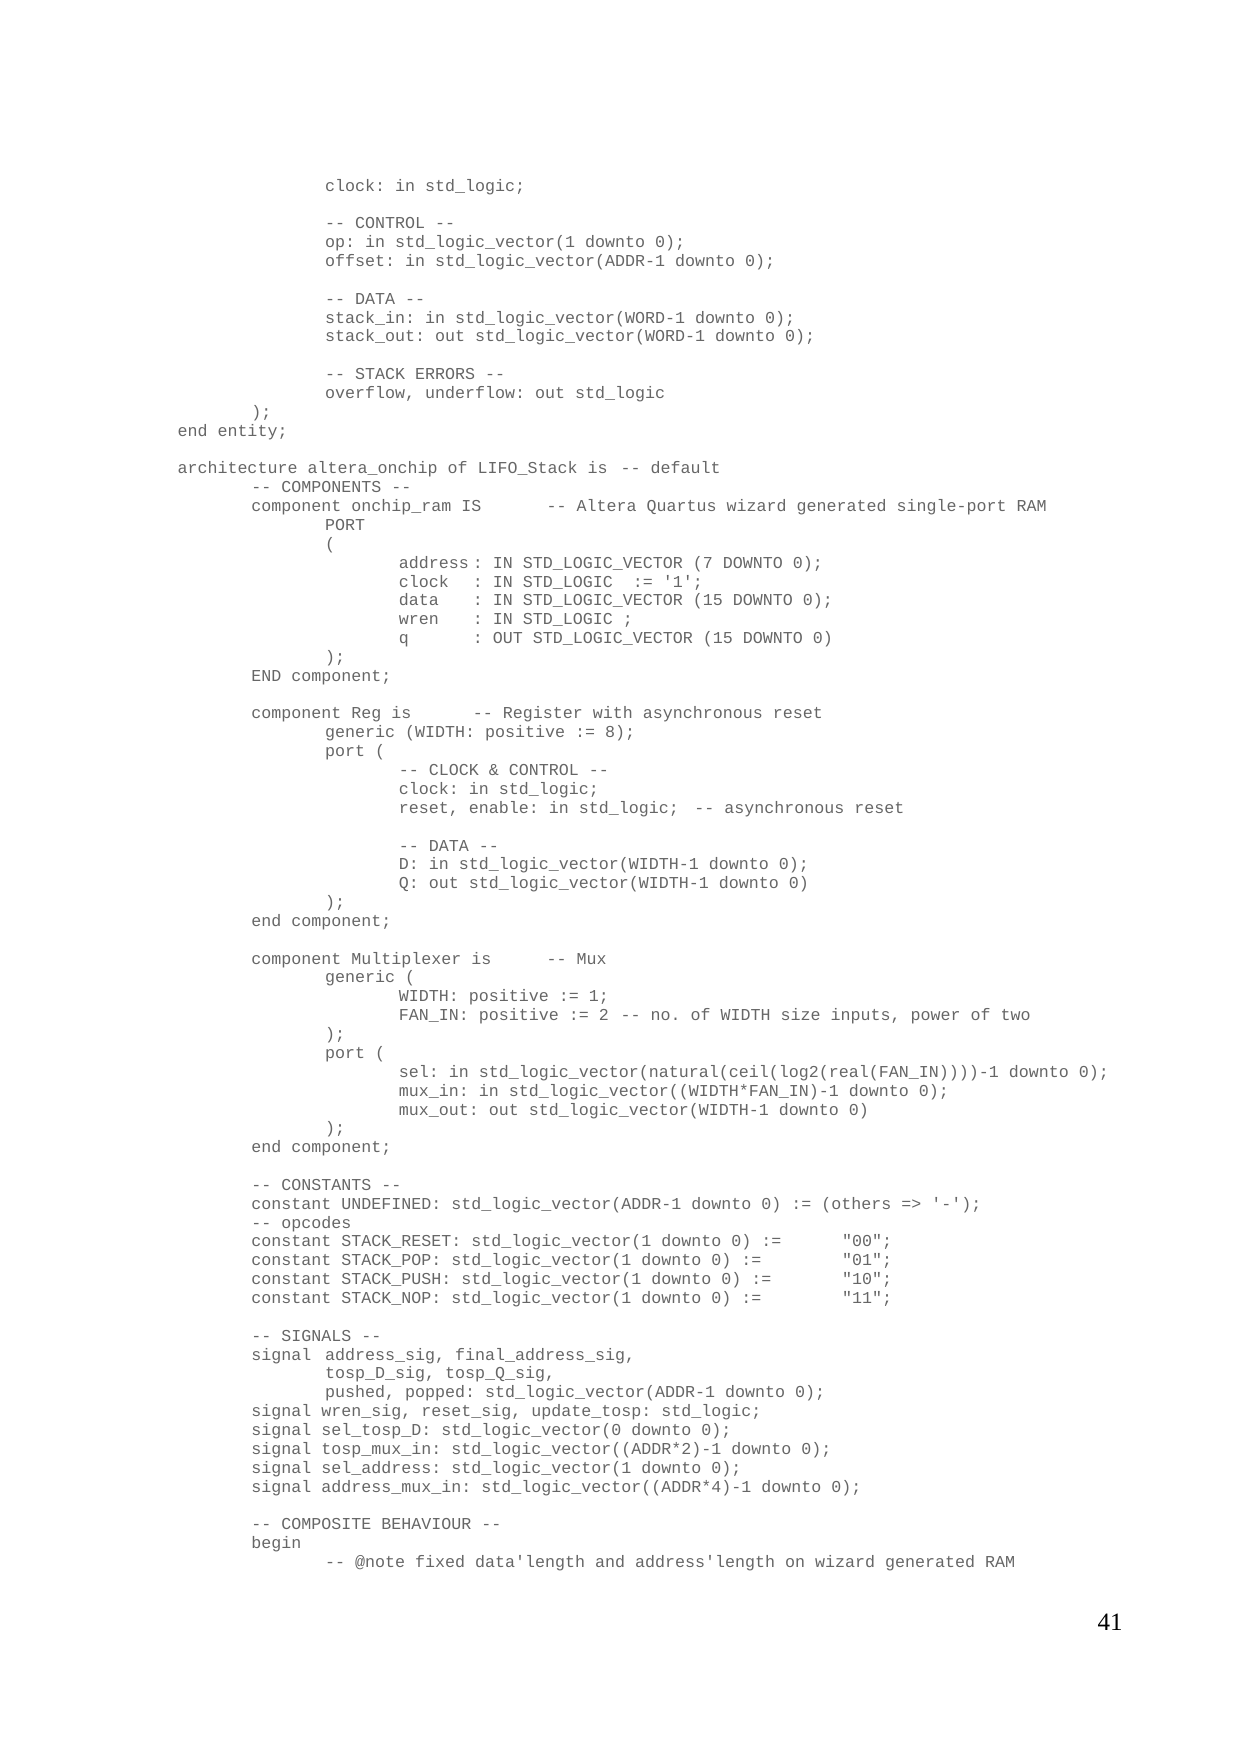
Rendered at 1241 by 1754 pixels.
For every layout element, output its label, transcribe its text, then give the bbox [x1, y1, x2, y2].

text ); [177, 1026, 1122, 1044]
text generic (WIDTH: positive := 8); [177, 724, 1122, 743]
text constant STACK_RESET: std_logic_vector(1 downto 0) := "00"; [177, 1233, 1122, 1252]
text end entity; [177, 422, 1122, 441]
text -- DATA -- [177, 837, 1122, 856]
text component Reg is -- Register with asynchronous reset [177, 705, 1122, 724]
text constant STACK_PUSH: std_logic_vector(1 downto 0) := "10"; [177, 1271, 1122, 1289]
text -- CONSTANTS -- [177, 1176, 1122, 1195]
text mux_in: in std_logic_vector((WIDTH*FAN_IN)-1 downto 0); [177, 1082, 1122, 1101]
text FAN_IN: positive := 2 -- no. of WIDTH size inputs, power of two [177, 1007, 1122, 1026]
text data : IN STD_LOGIC_VECTOR (15 DOWNTO 0); [177, 592, 1122, 611]
text clock: in std_logic; [177, 781, 1122, 799]
text signal sel_tosp_D: std_logic_vector(0 downto 0); [177, 1422, 1122, 1440]
text port ( [177, 1044, 1122, 1063]
text clock: in std_logic; [177, 177, 1122, 196]
text component onchip_ram IS -- Altera Quartus wizard generated single-port RAM [177, 498, 1122, 517]
text -- COMPONENTS -- [177, 479, 1122, 498]
text overflow, underflow: out std_logic [177, 384, 1122, 403]
text reset, enable: in std_logic; -- asynchronous reset [177, 799, 1122, 818]
text sel: in std_logic_vector(natural(ceil(log2(real(FAN_IN))))-1 downto 0); [177, 1063, 1122, 1082]
text constant STACK_POP: std_logic_vector(1 downto 0) := "01"; [177, 1252, 1122, 1271]
text signal address_mux_in: std_logic_vector((ADDR*4)-1 downto 0); [177, 1478, 1122, 1497]
text signal tosp_mux_in: std_logic_vector((ADDR*2)-1 downto 0); [177, 1440, 1122, 1459]
text generic ( [177, 969, 1122, 988]
text signal wren_sig, reset_sig, update_tosp: std_logic; [177, 1403, 1122, 1422]
text -- CONTROL -- [177, 215, 1122, 234]
text -- SIGNALS -- [177, 1327, 1122, 1346]
text constant STACK_NOP: std_logic_vector(1 downto 0) := "11"; [177, 1289, 1122, 1308]
text constant UNDEFINED: std_logic_vector(ADDR-1 downto 0) := (others => '-'); [177, 1195, 1122, 1214]
text address : IN STD_LOGIC_VECTOR (7 DOWNTO 0); [177, 554, 1122, 573]
text end component; [177, 1139, 1122, 1158]
text mux_out: out std_logic_vector(WIDTH-1 downto 0) [177, 1101, 1122, 1120]
text PORT [177, 517, 1122, 535]
text ); [177, 894, 1122, 912]
text ( [177, 535, 1122, 554]
text clock : IN STD_LOGIC := '1'; [177, 573, 1122, 592]
text end component; [177, 912, 1122, 931]
text port ( [177, 743, 1122, 762]
text -- DATA -- [177, 290, 1122, 309]
text ); [177, 1120, 1122, 1139]
text signal address_sig, final_address_sig, [177, 1346, 1122, 1365]
text stack_in: in std_logic_vector(WORD-1 downto 0); [177, 309, 1122, 328]
text -- STACK ERRORS -- [177, 366, 1122, 384]
text Q: out std_logic_vector(WIDTH-1 downto 0) [177, 875, 1122, 894]
text component Multiplexer is -- Mux [177, 950, 1122, 969]
text -- COMPOSITE BEHAVIOUR -- [177, 1516, 1122, 1535]
text signal sel_address: std_logic_vector(1 downto 0); [177, 1459, 1122, 1478]
text offset: in std_logic_vector(ADDR-1 downto 0); [177, 253, 1122, 271]
text wren : IN STD_LOGIC ; [177, 611, 1122, 630]
text -- opcodes [177, 1214, 1122, 1233]
text begin [177, 1535, 1122, 1553]
text op: in std_logic_vector(1 downto 0); [177, 234, 1122, 253]
text q : OUT STD_LOGIC_VECTOR (15 DOWNTO 0) [177, 630, 1122, 648]
text pushed, popped: std_logic_vector(ADDR-1 downto 0); [177, 1384, 1122, 1403]
text tosp_D_sig, tosp_Q_sig, [177, 1365, 1122, 1384]
text END component; [177, 667, 1122, 686]
text ); [177, 648, 1122, 667]
text ); [177, 403, 1122, 422]
text WIDTH: positive := 1; [177, 988, 1122, 1007]
text D: in std_logic_vector(WIDTH-1 downto 0); [177, 856, 1122, 875]
text architecture altera_onchip of LIFO_Stack is -- default [177, 460, 1122, 479]
text -- CLOCK & CONTROL -- [177, 762, 1122, 781]
text -- @note fixed data'length and address'length on wizard generated RAM [177, 1553, 1122, 1572]
text stack_out: out std_logic_vector(WORD-1 downto 0); [177, 328, 1122, 347]
